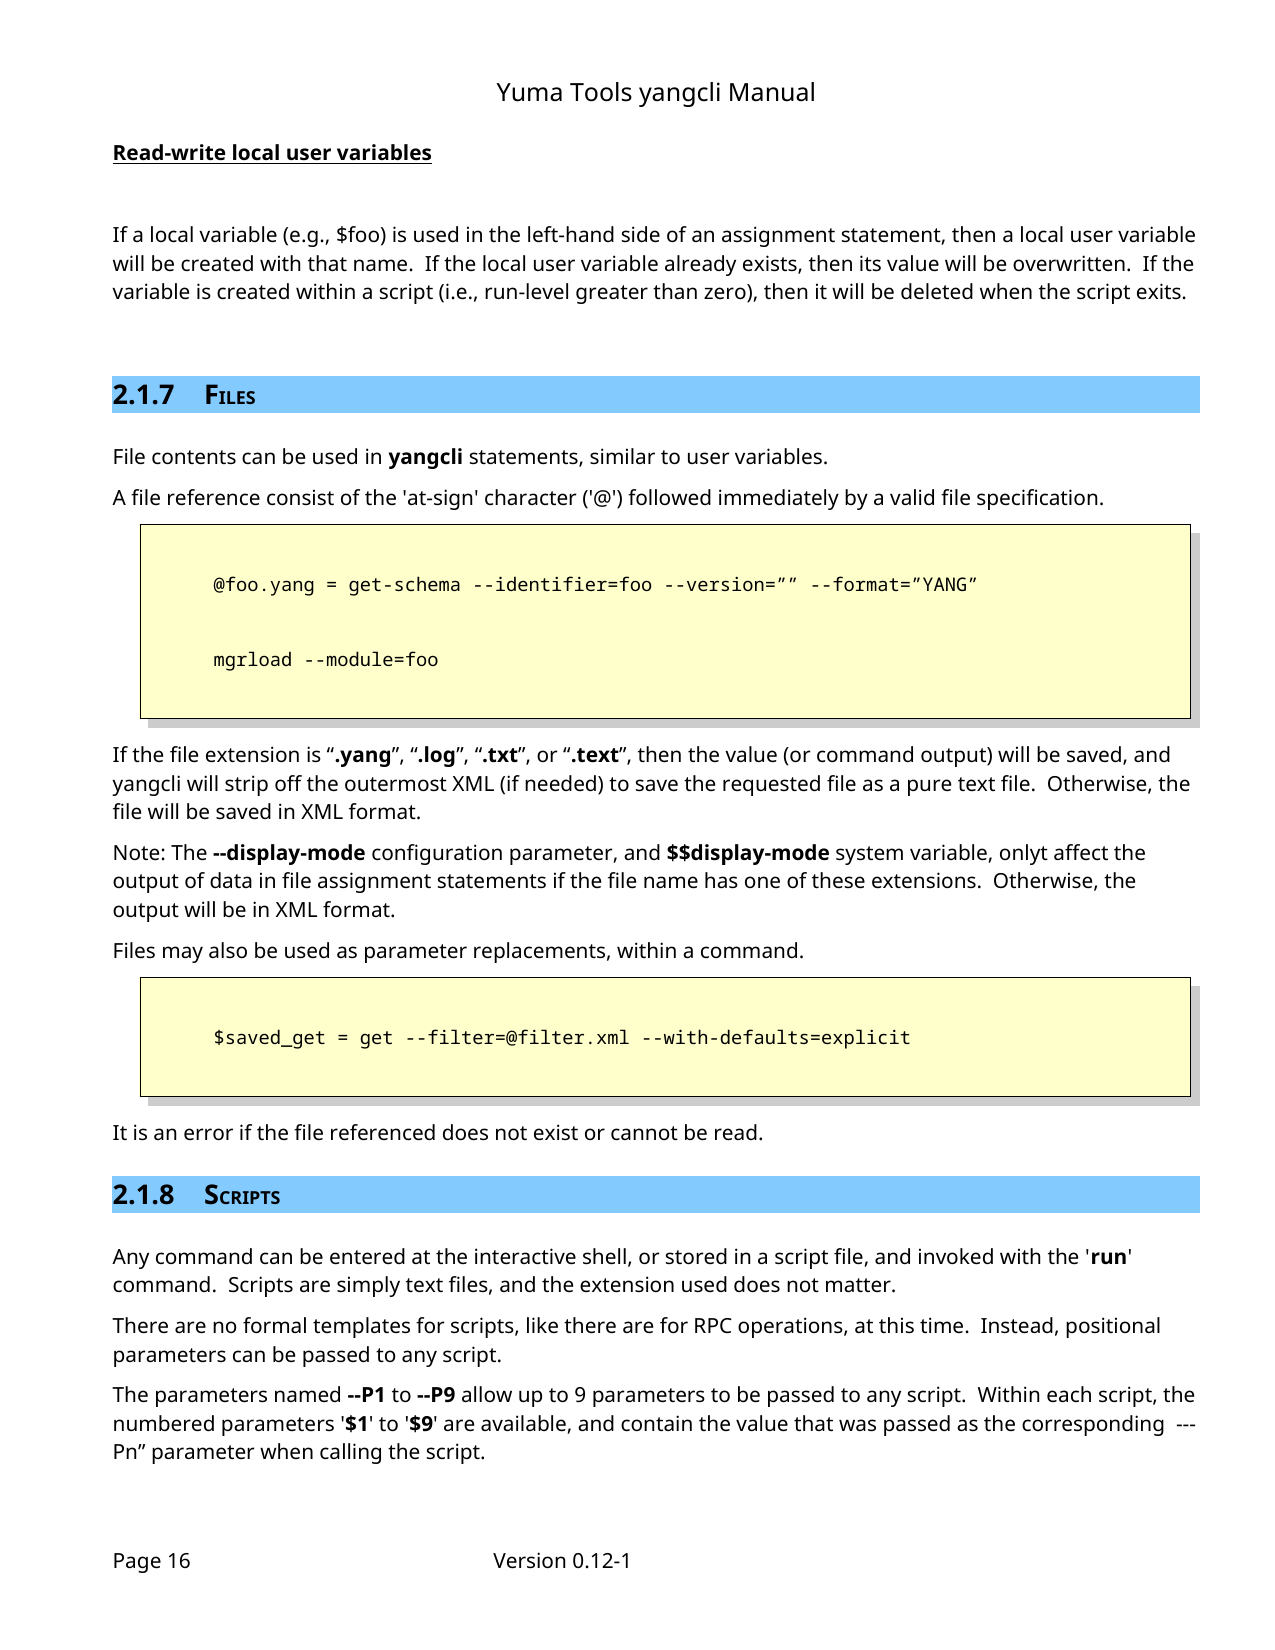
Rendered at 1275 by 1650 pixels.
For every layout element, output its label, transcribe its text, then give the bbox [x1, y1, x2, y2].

subtitle Scripts [112, 1176, 1200, 1213]
text $saved_get = get --filter=@filter.xml --with-defaults=explicit [141, 1014, 1190, 1050]
text A file reference consist of the 'at-sign' character ('@') followed immediately by a valid file specification. [112, 483, 1200, 511]
text There are no formal templates for scripts, like there are for RPC operations, at this time. Instead, positional parameters can be passed to any script. [112, 1311, 1200, 1368]
text If a local variable (e.g., $foo) is used in the left-hand side of an assignment statement, then a local user variable will be created with that name. If the local user variable already exists, then its value will be overwritten. If the variable is created within a script (i.e., run-level greater than zero), then it will be deleted when the script exits. [112, 220, 1200, 306]
text Read-write local user variables [112, 138, 1200, 167]
text Files may also be used as parameter replacements, within a command. [112, 936, 1200, 964]
subtitle Files [112, 376, 1200, 413]
text mgrload --module=foo [141, 636, 1190, 672]
text It is an error if the file referenced does not exist or cannot be read. [112, 1118, 1200, 1147]
text @foo.yang = get-schema --identifier=foo --version=”” --format=”YANG” [141, 561, 1190, 597]
text The parameters named --P1 to --P9 allow up to 9 parameters to be passed to any script. Within each script, the numbered parameters '$1' to '$9' are available, and contain the value that was passed as the corresponding ---Pn” parameter when calling the script. [112, 1381, 1200, 1466]
text Any command can be entered at the interactive shell, or stored in a script file, and invoked with the 'run' command. Scripts are simply text files, and the extension used does not matter. [112, 1242, 1200, 1299]
text File contents can be used in yangcli statements, similar to user variables. [112, 442, 1200, 470]
text Note: The --display-mode configuration parameter, and $$display-mode system variable, onlyt affect the output of data in file assignment statements if the file name has one of these extensions. Otherwise, the output will be in XML format. [112, 838, 1200, 923]
text If the file extension is “.yang”, “.log”, “.txt”, or “.text”, then the value (or command output) will be saved, and yangcli will strip off the outermost XML (if needed) to save the requested file as a pure text file. Otherwise, the file will be saved in XML format. [112, 740, 1200, 826]
